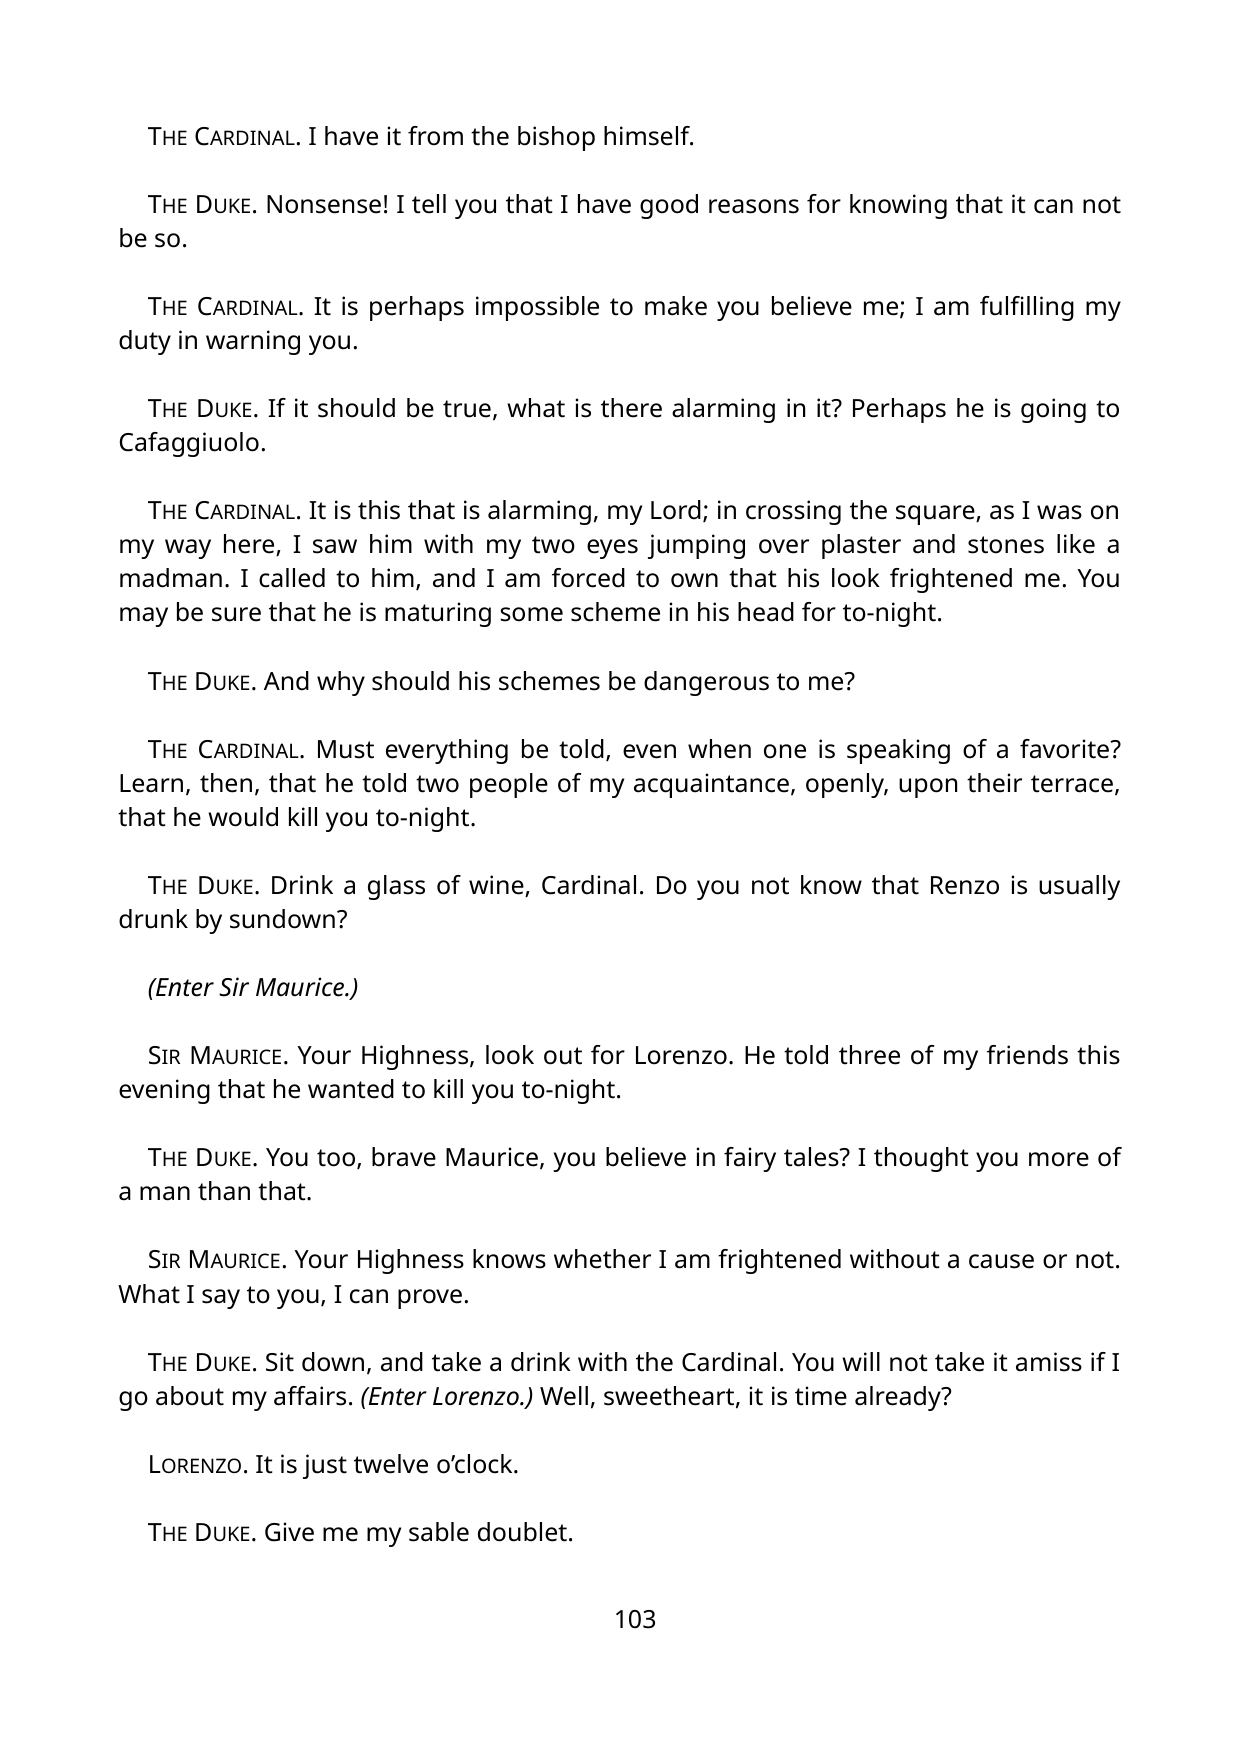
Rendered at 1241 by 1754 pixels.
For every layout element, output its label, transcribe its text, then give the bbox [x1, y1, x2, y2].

text The Duke. Drink a glass of wine, Cardinal. Do you not know that Renzo is usually drunk by sundown? [118, 867, 1122, 936]
text Lorenzo. It is just twelve o’clock. [118, 1447, 1122, 1481]
text (Enter Sir Maurice.) [118, 970, 1122, 1004]
text Sir Maurice. Your Highness knows whether I am frightened without a cause or not. What I say to you, I can prove. [118, 1242, 1122, 1310]
text Sir Maurice. Your Highness, look out for Lorenzo. He told three of my friends this evening that he wanted to kill you to-night. [118, 1038, 1122, 1106]
text The Duke. Sit down, and take a drink with the Cardinal. You will not take it amiss if I go about my affairs. (Enter Lorenzo.) Well, sweetheart, it is time already? [118, 1344, 1122, 1412]
text The Duke. If it should be true, what is there alarming in it? Perhaps he is going to Cafaggiuolo. [118, 391, 1122, 459]
text The Cardinal. It is perhaps impossible to make you believe me; I am fulfilling my duty in warning you. [118, 288, 1122, 357]
text The Cardinal. It is this that is alarming, my Lord; in crossing the square, as I was on my way here, I saw him with my two eyes jumping over plaster and stones like a madman. I called to him, and I am forced to own that his look frightened me. You may be sure that he is maturing some scheme in his head for to-night. [118, 493, 1122, 629]
text The Duke. Give me my sable doublet. [118, 1515, 1122, 1549]
text The Cardinal. I have it from the bishop himself. [118, 118, 1122, 152]
text The Duke. Nonsense! I tell you that I have good reasons for knowing that it can not be so. [118, 186, 1122, 254]
text The Cardinal. Must everything be told, even when one is speaking of a favorite? Learn, then, that he told two people of my acquaintance, openly, upon their terrace, that he would kill you to-night. [118, 731, 1122, 833]
text The Duke. You too, brave Maurice, you believe in fairy tales? I thought you more of a man than that. [118, 1140, 1122, 1208]
text The Duke. And why should his schemes be dangerous to me? [118, 663, 1122, 697]
